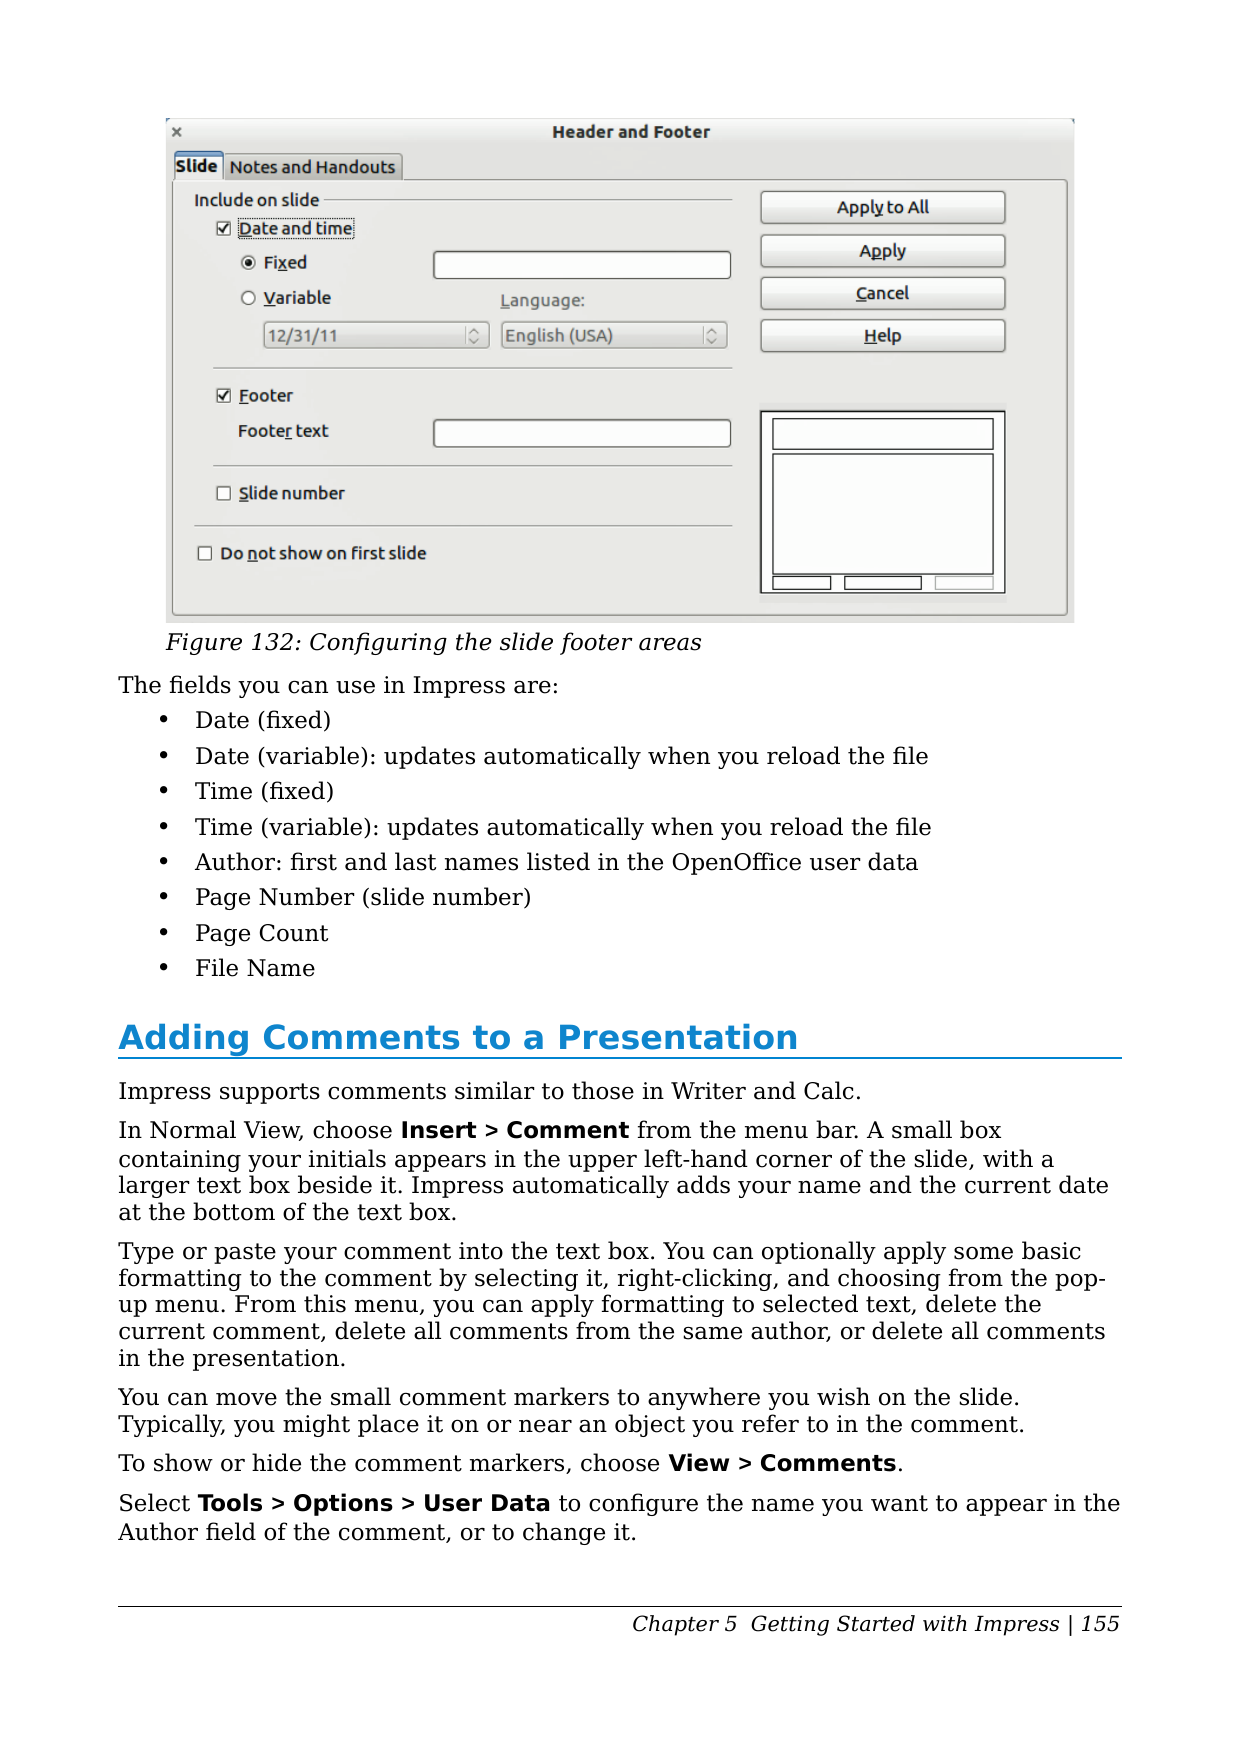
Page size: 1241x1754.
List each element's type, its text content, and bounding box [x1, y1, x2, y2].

list Page Number (slide number) [156, 883, 1122, 912]
text Figure : Configuring the slide footer areas [166, 629, 1074, 655]
list Time (fixed) [156, 776, 1122, 806]
text You can move the small comment markers to anywhere you wish on the slide. Typically, you might place it on or near an object you refer to in the comment. [118, 1384, 1122, 1437]
list Date (fixed) [156, 706, 1122, 735]
text Impress supports comments similar to those in Writer and Calc. [118, 1078, 1122, 1105]
list Date (variable): updates automatically when you reload the file [156, 741, 1122, 770]
list Author: first and last names listed in the OpenOffice user data [156, 847, 1122, 876]
subtitle Adding Comments to a Presentation [118, 1019, 1122, 1057]
list File Name [156, 953, 1122, 983]
picture [165, 118, 1075, 623]
text To show or hide the comment markers, choose View > Comments. [118, 1450, 1122, 1478]
text Type or paste your comment into the text box. You can optionally apply some basic formatting to the comment by selecting it, right-clicking, and choosing from the pop-up menu. From this menu, you can apply formatting to selected text, delete the current comment, delete all comments from the same author, or delete all comments in the presentation. [118, 1238, 1122, 1372]
text In Normal View, choose Insert > Comment from the menu bar. A small box containing your initials appears in the upper left-hand corner of the slide, with a larger text box beside it. Impress automatically adds your name and the current date at the bottom of the text box. [118, 1118, 1122, 1226]
list Time (variable): updates automatically when you reload the file [156, 812, 1122, 841]
text Select Tools > Options > User Data to configure the name you want to appear in the Author field of the comment, or to change it. [118, 1491, 1122, 1545]
list Page Count [156, 918, 1122, 947]
list The fields you can use in Impress are: [118, 672, 1122, 699]
